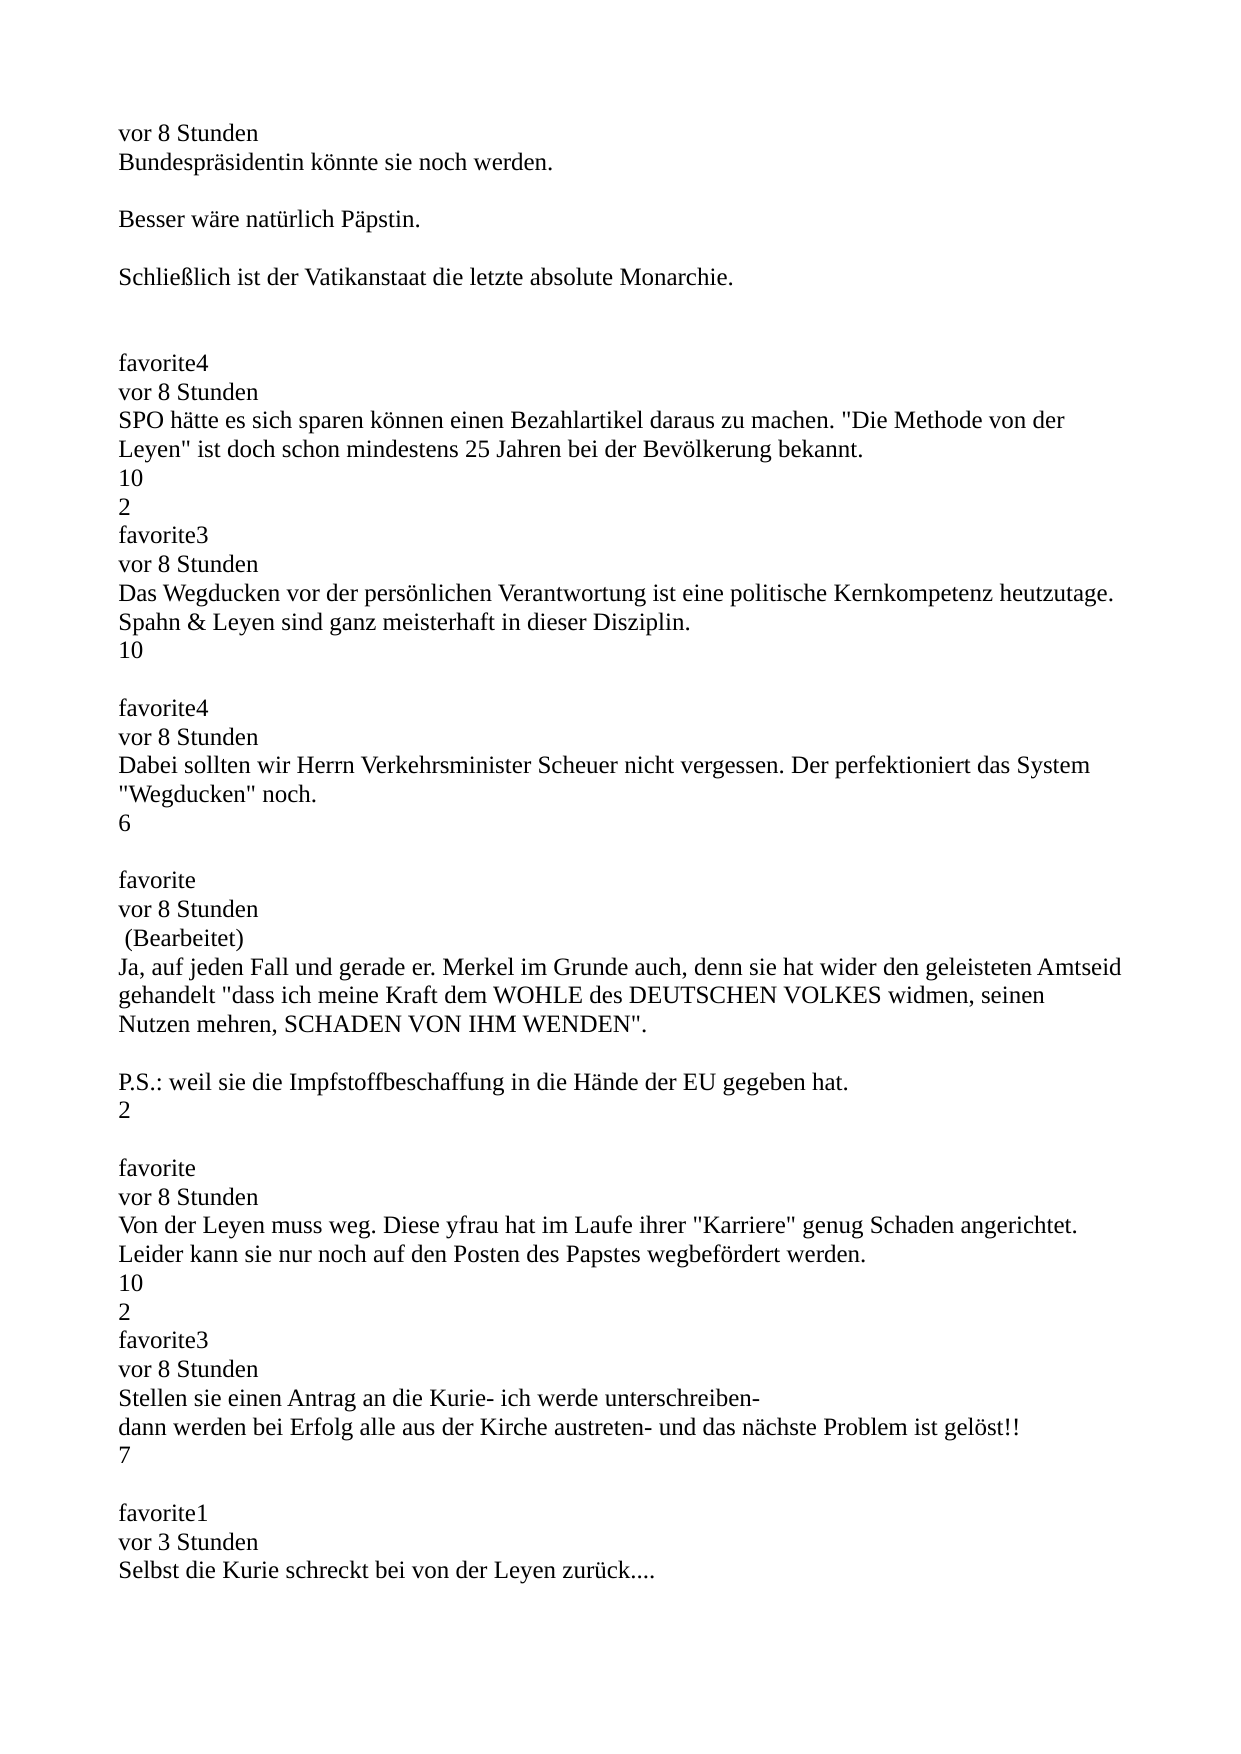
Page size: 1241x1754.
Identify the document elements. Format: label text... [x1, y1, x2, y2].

text Von der Leyen muss weg. Diese yfrau hat im Laufe ihrer "Karriere" genug Schaden angerichtet. Leider kann sie nur noch auf den Posten des Papstes wegbefördert werden. [118, 1211, 1122, 1268]
text 10 [118, 1268, 1122, 1297]
text 2 [118, 1297, 1122, 1326]
text favorite4 [118, 693, 1122, 722]
text favorite3 [118, 521, 1122, 549]
text favorite3 [118, 1326, 1122, 1354]
text (Bearbeitet) [118, 923, 1122, 952]
text Ja, auf jeden Fall und gerade er. Merkel im Grunde auch, denn sie hat wider den geleisteten Amtseid gehandelt "dass ich meine Kraft dem WOHLE des DEUTSCHEN VOLKES widmen, seinen Nutzen mehren, SCHADEN VON IHM WENDEN". [118, 952, 1122, 1038]
text vor 8 Stunden [118, 1354, 1122, 1383]
text dann werden bei Erfolg alle aus der Kirche austreten- und das nächste Problem ist gelöst!! [118, 1412, 1122, 1441]
text 10 [118, 463, 1122, 492]
text favorite [118, 866, 1122, 894]
text 2 [118, 492, 1122, 521]
text P.S.: weil sie die Impfstoffbeschaffung in die Hände der EU gegeben hat. [118, 1067, 1122, 1096]
text SPO hätte es sich sparen können einen Bezahlartikel daraus zu machen. "Die Methode von der Leyen" ist doch schon mindestens 25 Jahren bei der Bevölkerung bekannt. [118, 406, 1122, 463]
text vor 3 Stunden [118, 1527, 1122, 1556]
text 7 [118, 1441, 1122, 1469]
text vor 8 Stunden [118, 1182, 1122, 1211]
text 10 [118, 636, 1122, 664]
text favorite [118, 1153, 1122, 1182]
text vor 8 Stunden [118, 549, 1122, 578]
text Schließlich ist der Vatikanstaat die letzte absolute Monarchie. [118, 262, 1122, 291]
text Stellen sie einen Antrag an die Kurie- ich werde unterschreiben- [118, 1383, 1122, 1412]
text vor 8 Stunden [118, 377, 1122, 406]
text vor 8 Stunden [118, 722, 1122, 751]
text Dabei sollten wir Herrn Verkehrsminister Scheuer nicht vergessen. Der perfektioniert das System "Wegducken" noch. [118, 751, 1122, 808]
text favorite1 [118, 1498, 1122, 1527]
text 6 [118, 808, 1122, 837]
text Das Wegducken vor der persönlichen Verantwortung ist eine politische Kernkompetenz heutzutage. Spahn & Leyen sind ganz meisterhaft in dieser Disziplin. [118, 578, 1122, 636]
text Bundespräsidentin könnte sie noch werden. [118, 147, 1122, 176]
text 2 [118, 1096, 1122, 1124]
text vor 8 Stunden [118, 894, 1122, 923]
text Selbst die Kurie schreckt bei von der Leyen zurück.... [118, 1556, 1122, 1584]
text vor 8 Stunden [118, 118, 1122, 147]
text favorite4 [118, 348, 1122, 377]
text Besser wäre natürlich Päpstin. [118, 204, 1122, 233]
